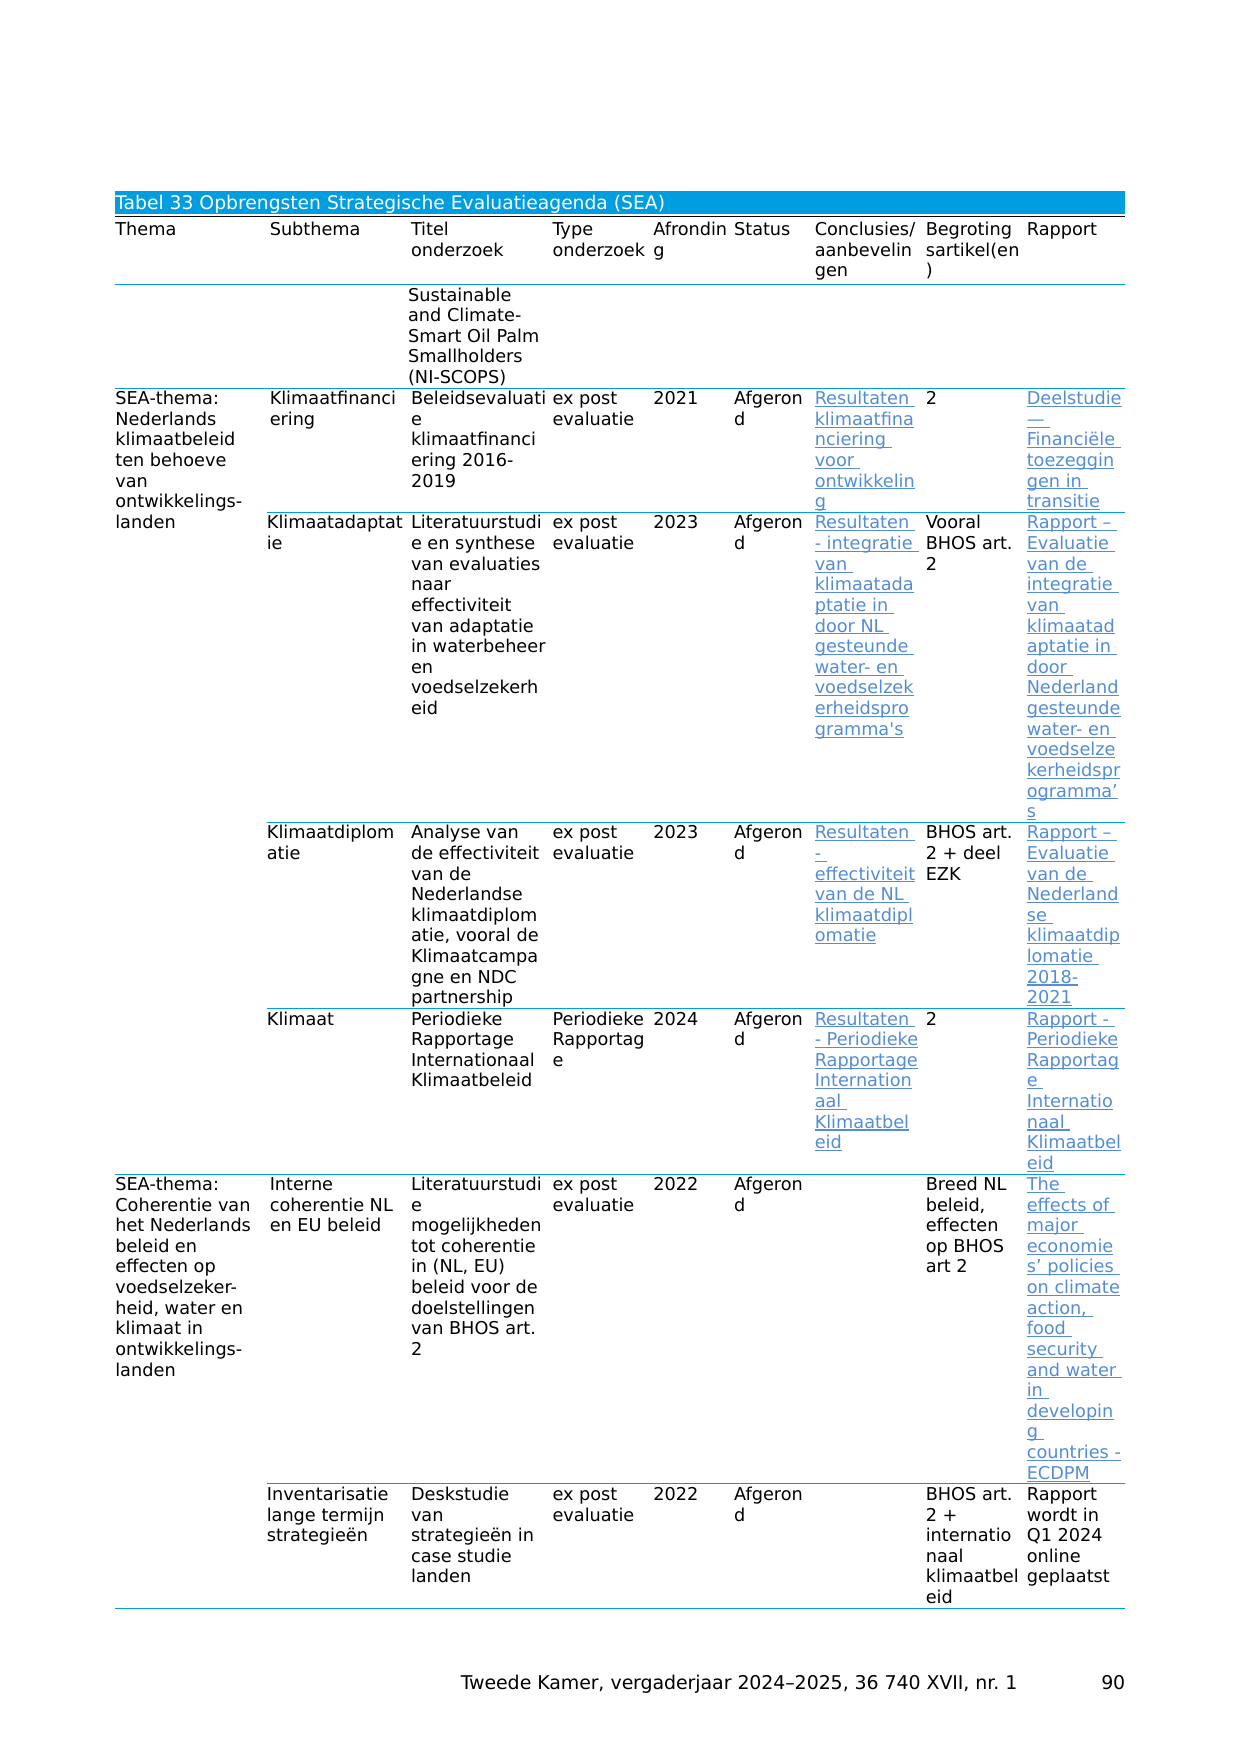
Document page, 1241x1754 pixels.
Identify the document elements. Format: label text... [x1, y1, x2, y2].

table_cell SEA-thema: Nederlands klimaatbeleid ten behoeve van ontwikkelings-landen [115, 389, 267, 1173]
table_cell Rapport - Periodieke Rapportage Internationaal Klimaatbeleid [1024, 1009, 1125, 1173]
table_cell [1024, 285, 1125, 388]
table_cell Rapport – Evaluatie van de Nederlandse klimaatdiplomatie 2018-2021 [1024, 823, 1125, 1008]
table_cell Type onderzoek [549, 217, 650, 284]
table_cell Titel onderzoek [408, 217, 549, 284]
table_cell 2021 [650, 389, 731, 512]
table_cell Literatuurstudie en synthese van evaluaties naar effectiviteit van adaptatie in waterbeheer en voedselzekerheid [408, 513, 549, 822]
table_cell Vooral BHOS art. 2 [923, 513, 1024, 822]
table_cell ex post evaluatie [549, 513, 650, 822]
table_cell [812, 1484, 923, 1608]
table_cell 2023 [650, 823, 731, 1008]
table_cell Analyse van de effectiviteit van de Nederlandse klimaatdiplomatie, vooral de Klimaatcampagne en NDC partnership [408, 823, 549, 1008]
table_cell 2023 [650, 513, 731, 822]
table_cell 2022 [650, 1484, 731, 1608]
table_cell Afgerond [731, 513, 812, 822]
table_cell Afgerond [731, 823, 812, 1008]
table_cell 2 [923, 389, 1024, 512]
table_cell Klimaatfinanciering [267, 389, 408, 512]
table_cell The effects of major economies’ policies on climate action, food security and water in developing countries - ECDPM [1024, 1175, 1125, 1483]
table_cell Rapport – Evaluatie van de integratie van klimaatadaptatie in door Nederland gesteunde water- en voedselzekerheidsprogramma’s [1024, 513, 1125, 822]
table_cell ex post evaluatie [549, 823, 650, 1008]
table_cell Deskstudie van strategieën in case studie landen [408, 1484, 549, 1608]
table_cell Afgerond [731, 1175, 812, 1483]
table_cell 2022 [650, 1175, 731, 1483]
table_cell [267, 285, 408, 388]
table_cell SEA-thema: Coherentie van het Nederlands beleid en effecten op voedselzeker-heid, water en klimaat in ontwikkelings-landen [115, 1175, 267, 1608]
table_cell Status [731, 217, 812, 284]
table_cell Afronding [650, 217, 731, 284]
table_cell Afgerond [731, 389, 812, 512]
table_cell Resultaten klimaatfinanciering voor ontwikkeling [812, 389, 923, 512]
table_cell BHOS art. 2 + internationaal klimaatbeleid [923, 1484, 1024, 1608]
table_cell Thema [115, 217, 267, 284]
table_cell [731, 285, 812, 388]
table_cell Deelstudie — Financiële toezeggingen in transitie [1024, 389, 1125, 512]
table_cell Rapport wordt in Q1 2024 online geplaatst [1024, 1484, 1125, 1608]
table_cell Resultaten - integratie van klimaatadaptatie in door NL gesteunde water- en voedselzekerheidsprogramma's [812, 513, 923, 822]
table_cell 2024 [650, 1009, 731, 1173]
table_cell Afgerond [731, 1484, 812, 1608]
table_cell Breed NL beleid, effecten op BHOS art 2 [923, 1175, 1024, 1483]
table_cell [549, 285, 650, 388]
table_cell ex post evaluatie [549, 1175, 650, 1483]
table_cell Afgerond [731, 1009, 812, 1173]
table_cell [812, 1175, 923, 1483]
table_cell Begrotingsartikel(en) [923, 217, 1024, 284]
table_cell Klimaat [267, 1009, 408, 1173]
table_cell Klimaatdiplomatie [267, 823, 408, 1008]
table_cell Beleidsevaluatie klimaatfinanciering 2016-2019 [408, 389, 549, 512]
table_cell Inventarisatie lange termijn strategieën [267, 1484, 408, 1608]
table_cell Subthema [267, 217, 408, 284]
table_cell Resultaten - Periodieke Rapportage Internationaal Klimaatbeleid [812, 1009, 923, 1173]
table_cell Klimaatadaptatie [267, 513, 408, 822]
table_cell Periodieke Rapportage [549, 1009, 650, 1173]
table_cell [650, 285, 731, 388]
table_cell Sustainable and Climate-Smart Oil Palm Smallholders (NI-SCOPS) [408, 285, 549, 388]
table_cell Periodieke Rapportage Internationaal Klimaatbeleid [408, 1009, 549, 1173]
table_cell [923, 285, 1024, 388]
table_cell Interne coherentie NL en EU beleid [267, 1175, 408, 1483]
table_cell BHOS art. 2 + deel EZK [923, 823, 1024, 1008]
table_cell Rapport [1024, 217, 1125, 284]
table_cell [812, 285, 923, 388]
table_cell Conclusies/aanbevelingen [812, 217, 923, 284]
table_cell Literatuurstudie mogelijkheden tot coherentie in (NL, EU) beleid voor de doelstellingen van BHOS art. 2 [408, 1175, 549, 1483]
table_cell 2 [923, 1009, 1024, 1173]
table_cell ex post evaluatie [549, 1484, 650, 1608]
table_cell ex post evaluatie [549, 389, 650, 512]
table_cell Resultaten - effectiviteit van de NL klimaatdiplomatie [812, 823, 923, 1008]
table_cell [115, 285, 267, 388]
